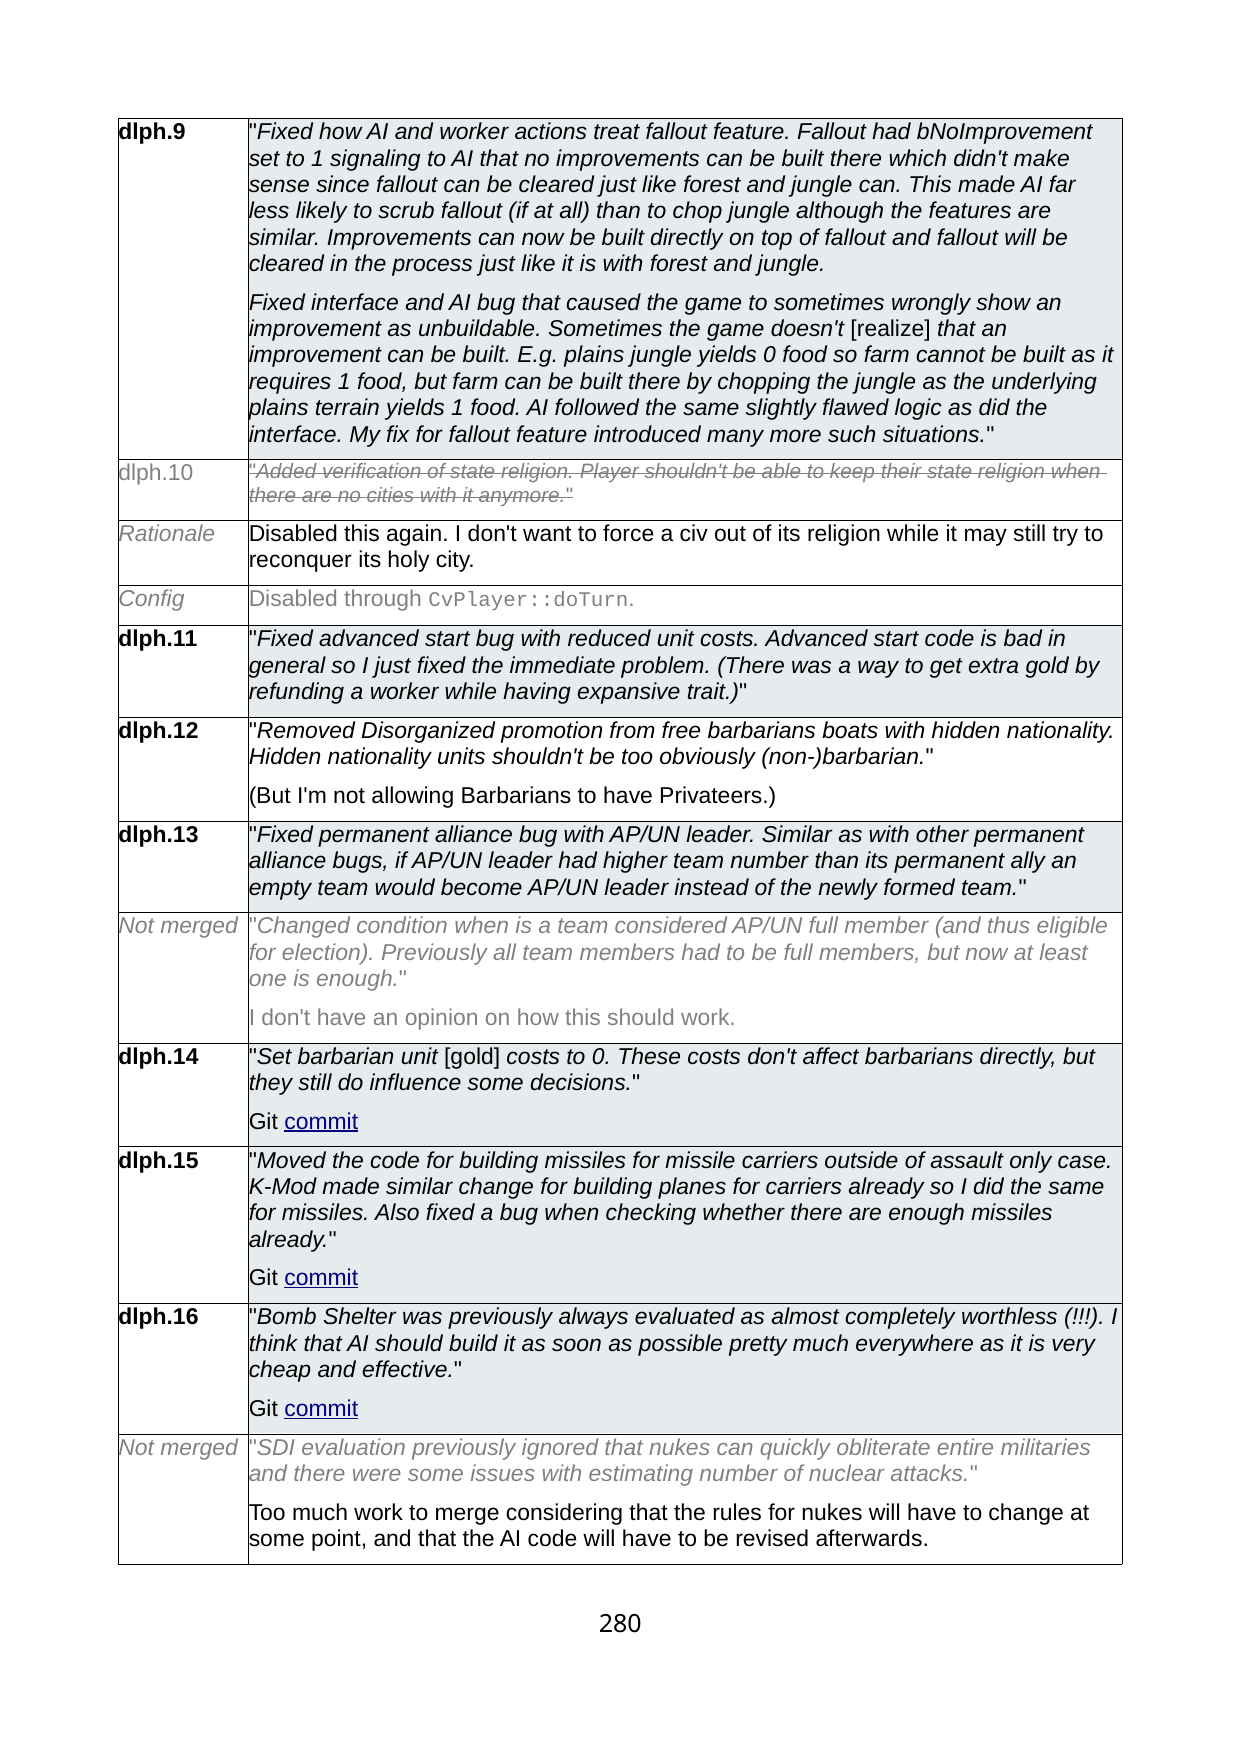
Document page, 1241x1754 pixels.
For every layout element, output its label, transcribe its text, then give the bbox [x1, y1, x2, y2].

table_cell dlph.10 [119, 460, 248, 520]
table_cell "Fixed how AI and worker actions treat fallout feature. Fallout had bNoImprovement set to 1 signaling to AI that no improvements can be built there which didn't make sense since fallout can be cleared just like forest and jungle can. This made AI far less likely to scrub fallout (if at all) than to chop jungle although the features are similar. Improvements can now be built directly on top of fallout and fallout will be cleared in the process just like it is with forest and jungle. Fixed interface and AI bug that caused the game to sometimes wrongly show an improvement as unbuildable. Sometimes the game doesn't [realize] that an improvement can be built. E.g. plains jungle yields 0 food so farm cannot be built as it requires 1 food, but farm can be built there by chopping the jungle as the underlying plains terrain yields 1 food. AI followed the same slightly flawed logic as did the interface. My fix for fallout feature introduced many more such situations." [249, 119, 1122, 459]
table_cell Rationale [119, 521, 248, 585]
table_cell dlph.13 [119, 822, 248, 912]
table_cell "Set barbarian unit [gold] costs to 0. These costs don't affect barbarians directly, but they still do influence some decisions." Git commit [249, 1044, 1122, 1146]
table_cell dlph.11 [119, 626, 248, 717]
table_cell "Changed condition when is a team considered AP/UN full member (and thus eligible for election). Previously all team members had to be full members, but now at least one is enough." I don't have an opinion on how this should work. [249, 913, 1122, 1042]
table_cell dlph.16 [119, 1304, 248, 1433]
table_cell "Fixed permanent alliance bug with AP/UN leader. Similar as with other permanent alliance bugs, if AP/UN leader had higher team number than its permanent ally an empty team would become AP/UN leader instead of the newly formed team." [249, 822, 1122, 912]
table_cell Disabled this again. I don't want to force a civ out of its religion while it may still try to reconquer its holy city. [249, 521, 1122, 585]
table_cell dlph.14 [119, 1044, 248, 1146]
table_cell dlph.15 [119, 1147, 248, 1303]
table_cell dlph.9 [119, 119, 248, 459]
table_cell Disabled through CvPlayer::doTurn. [249, 586, 1122, 625]
table_cell Config [119, 586, 248, 625]
table_cell "Added verification of state religion. Player shouldn't be able to keep their state religion when there are no cities with it anymore." [249, 460, 1122, 520]
table_cell dlph.12 [119, 718, 248, 821]
table_cell Not merged [119, 1435, 248, 1564]
table_cell "Bomb Shelter was previously always evaluated as almost completely worthless (!!!). I think that AI should build it as soon as possible pretty much everywhere as it is very cheap and effective." Git commit [249, 1304, 1122, 1433]
table_cell "Fixed advanced start bug with reduced unit costs. Advanced start code is bad in general so I just fixed the immediate problem. (There was a way to get extra gold by refunding a worker while having expansive trait.)" [249, 626, 1122, 717]
table_cell "Moved the code for building missiles for missile carriers outside of assault only case. K-Mod made similar change for building planes for carriers already so I did the same for missiles. Also fixed a bug when checking whether there are enough missiles already." Git commit [249, 1147, 1122, 1303]
table_cell "Removed Disorganized promotion from free barbarians boats with hidden nationality. Hidden nationality units shouldn't be too obviously (non-)barbarian." (But I'm not allowing Barbarians to have Privateers.) [249, 718, 1122, 821]
table_cell "SDI evaluation previously ignored that nukes can quickly obliterate entire militaries and there were some issues with estimating number of nuclear attacks." Too much work to merge considering that the rules for nukes will have to change at some point, and that the AI code will have to be revised afterwards. [249, 1435, 1122, 1564]
table_cell Not merged [119, 913, 248, 1042]
